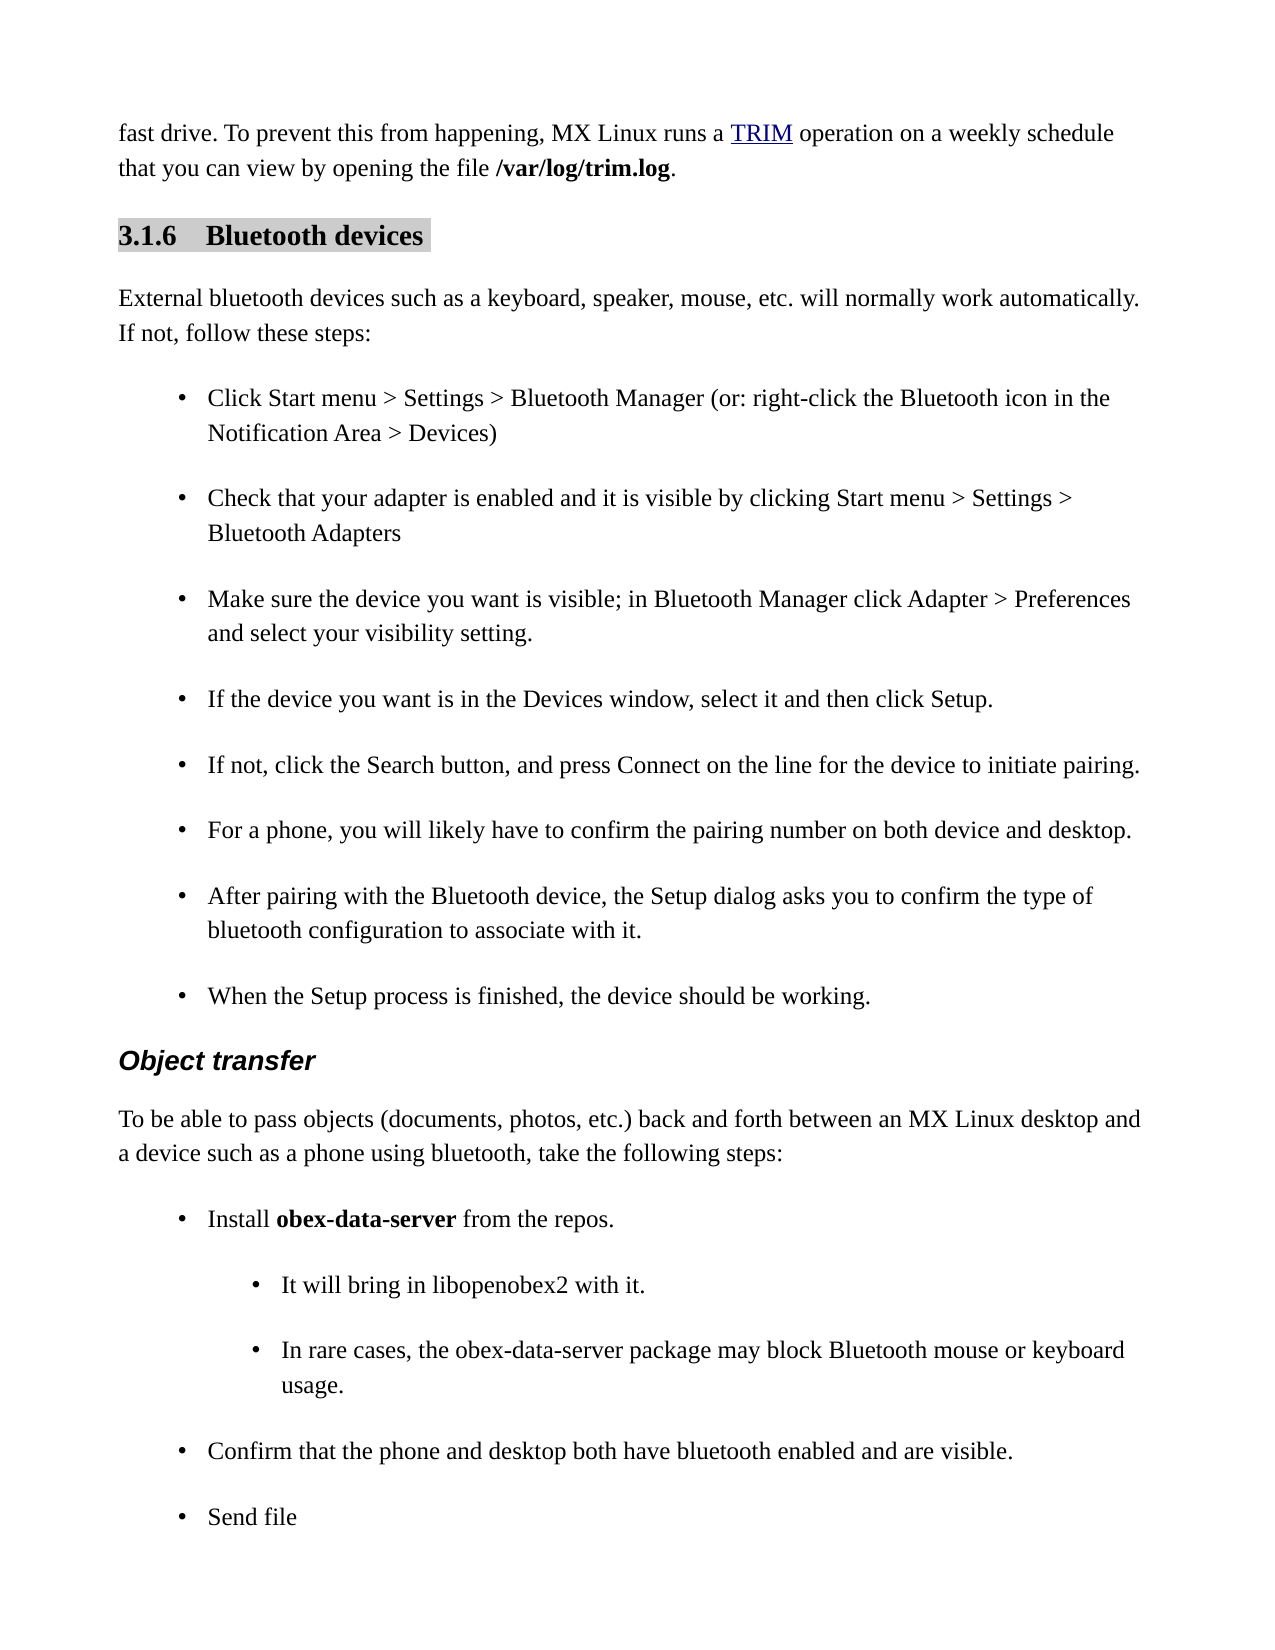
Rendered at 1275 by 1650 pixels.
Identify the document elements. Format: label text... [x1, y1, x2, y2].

list After pairing with the Bluetooth device, the Setup dialog asks you to confirm the type of bluetooth configuration to associate with it. [178, 881, 1141, 944]
list It will bring in libopenobex2 with it. [252, 1270, 1141, 1299]
list When the Setup process is finished, the device should be working. [178, 981, 1141, 1010]
list Check that your adapter is enabled and it is visible by clicking Start menu > Settings > Bluetooth Adapters [178, 483, 1141, 547]
list Click Start menu > Settings > Bluetooth Manager (or: right-click the Bluetooth icon in the Notification Area > Devices) [178, 383, 1141, 447]
list In rare cases, the obex-data-server package may block Bluetooth mouse or keyboard usage. [252, 1336, 1141, 1399]
list Confirm that the phone and desktop both have bluetooth enabled and are visible. [178, 1436, 1141, 1464]
list Make sure the device you want is visible; in Bluetooth Manager click Adapter > Preferences and select your visibility setting. [178, 584, 1141, 647]
subtitle Object transfer [118, 1044, 1157, 1076]
subtitle 3.1.6 Bluetooth devices [118, 218, 1138, 252]
list Send file [178, 1502, 1141, 1530]
text fast drive. To prevent this from happening, MX Linux runs a TRIM operation on a weekly schedule that you can view by opening the file /var/log/trim.log. [118, 118, 1157, 181]
text External bluetooth devices such as a keyboard, speaker, mouse, etc. will normally work automatically. If not, follow these steps: [118, 283, 1157, 346]
list If not, click the Search button, and press Connect on the line for the device to initiate pairing. [178, 750, 1141, 778]
list For a phone, you will likely have to confirm the pairing number on both device and desktop. [178, 815, 1141, 844]
text To be able to pass objects (documents, photos, etc.) back and forth between an MX Linux desktop and a device such as a phone using bluetooth, take the following steps: [118, 1104, 1157, 1167]
list Install obex-data-server from the repos. [178, 1204, 1141, 1233]
list If the device you want is in the Devices window, select it and then click Setup. [178, 684, 1141, 713]
